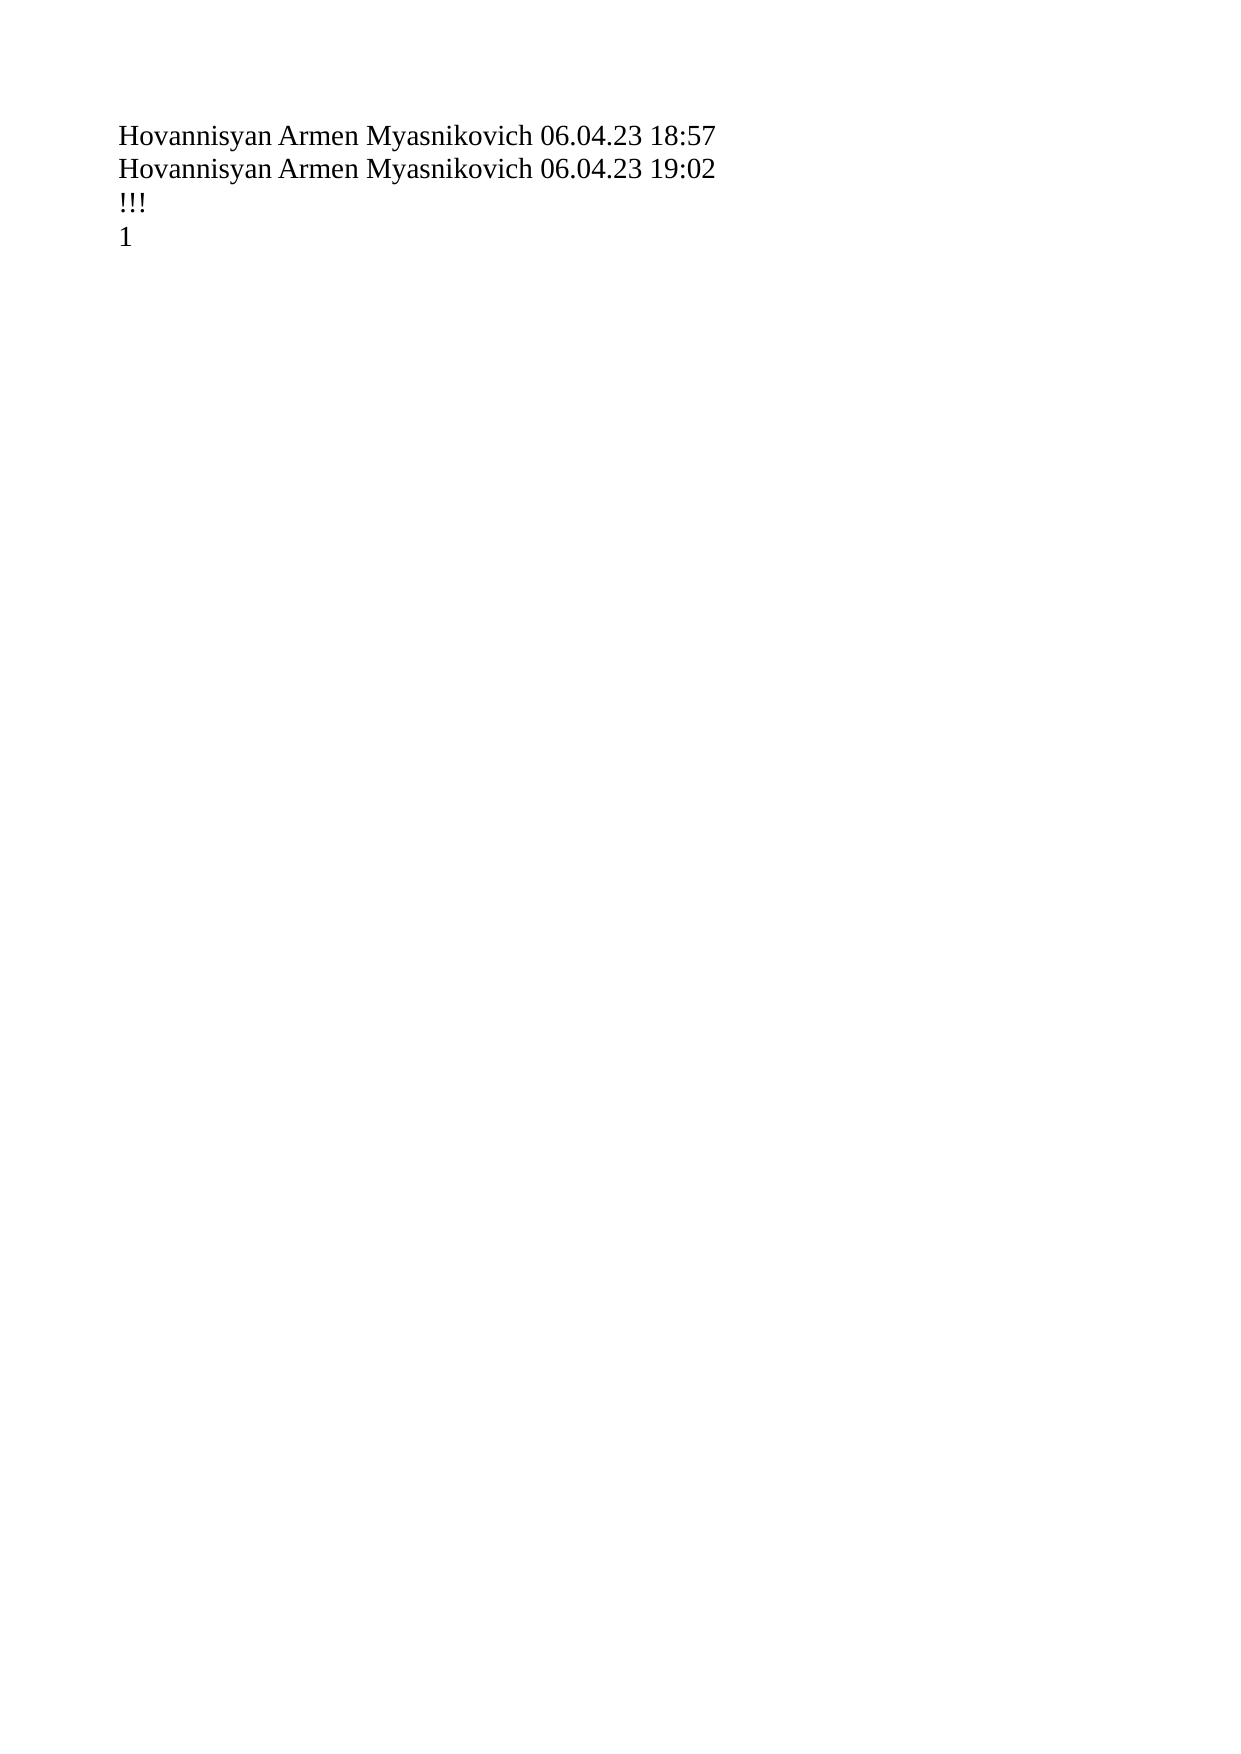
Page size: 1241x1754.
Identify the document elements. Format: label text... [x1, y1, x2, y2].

text !!! [118, 185, 1122, 219]
text 1 [118, 219, 1122, 252]
text Hovannisyan Armen Myasnikovich 06.04.23 18:57 [118, 118, 1122, 152]
text Hovannisyan Armen Myasnikovich 06.04.23 19:02 [118, 152, 1122, 185]
